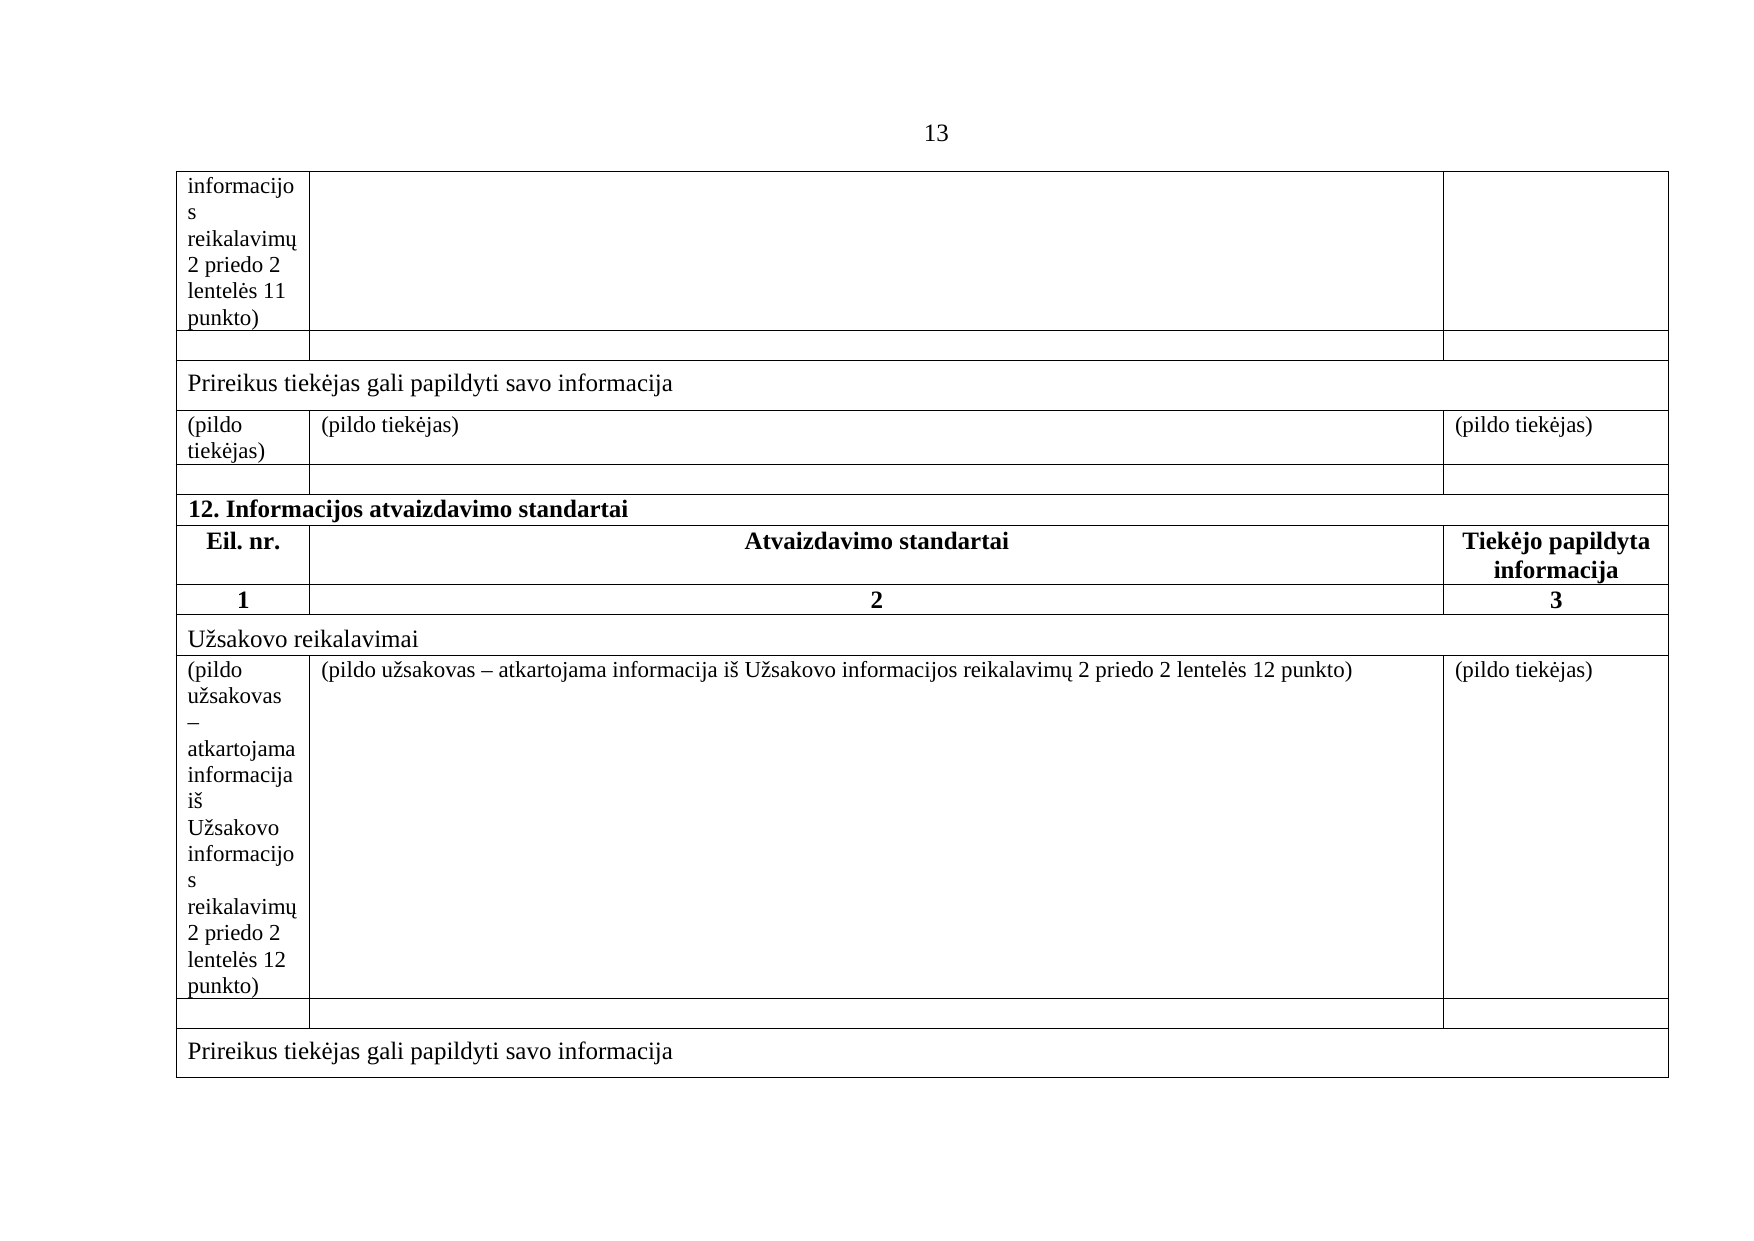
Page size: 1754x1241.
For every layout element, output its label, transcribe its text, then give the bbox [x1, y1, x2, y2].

table_cell [1669, 525, 1673, 584]
table_cell 1 [177, 585, 309, 613]
table_cell [1669, 494, 1673, 525]
table_cell [1444, 999, 1668, 1028]
table_cell [1669, 998, 1673, 1028]
table_cell (pildo tiekėjas) [1444, 656, 1668, 998]
table_cell Atvaizdavimo standartai [310, 526, 1443, 584]
table_cell [310, 999, 1443, 1028]
table_cell [1669, 655, 1673, 998]
table_cell [1444, 465, 1668, 493]
table_cell [177, 999, 309, 1028]
table_cell (pildo tiekėjas) [177, 411, 309, 464]
table_cell (pildo užsakovas – atkartojama informacija iš Užsakovo informacijos reikalavimų 2 priedo 2 lentelės 12 punkto) [177, 656, 309, 998]
table_cell informacijos reikalavimų 2 priedo 2 lentelės 11 punkto) [177, 172, 309, 330]
table_cell (pildo užsakovas – atkartojama informacija iš Užsakovo informacijos reikalavimų 2 priedo 2 lentelės 12 punkto) [310, 656, 1443, 998]
table_cell [310, 331, 1443, 360]
table_cell [1669, 360, 1673, 410]
table_cell [1444, 172, 1668, 330]
table_cell Užsakovo reikalavimai [177, 615, 1668, 655]
table_cell [1669, 410, 1673, 464]
table_cell [1444, 331, 1668, 360]
table_cell [177, 465, 309, 493]
table_cell [1669, 584, 1673, 613]
table_cell [1669, 171, 1673, 330]
table_cell 12. Informacijos atvaizdavimo standartai [177, 495, 1668, 525]
table_cell [310, 465, 1443, 493]
table_cell [310, 172, 1443, 330]
table_cell [1669, 330, 1673, 360]
table_cell 3 [1444, 585, 1668, 613]
table_cell [177, 331, 309, 360]
table_cell Tiekėjo papildyta informacija [1444, 526, 1668, 584]
table_cell Prireikus tiekėjas gali papildyti savo informacija [177, 361, 1668, 410]
table_cell (pildo tiekėjas) [1444, 411, 1668, 464]
table_cell [1669, 1028, 1673, 1077]
table_cell Eil. nr. [177, 526, 309, 584]
table_cell Prireikus tiekėjas gali papildyti savo informacija [177, 1029, 1668, 1077]
table_cell [1669, 614, 1673, 655]
table_cell 2 [310, 585, 1443, 613]
table_cell (pildo tiekėjas) [310, 411, 1443, 464]
table_cell [1669, 464, 1673, 493]
